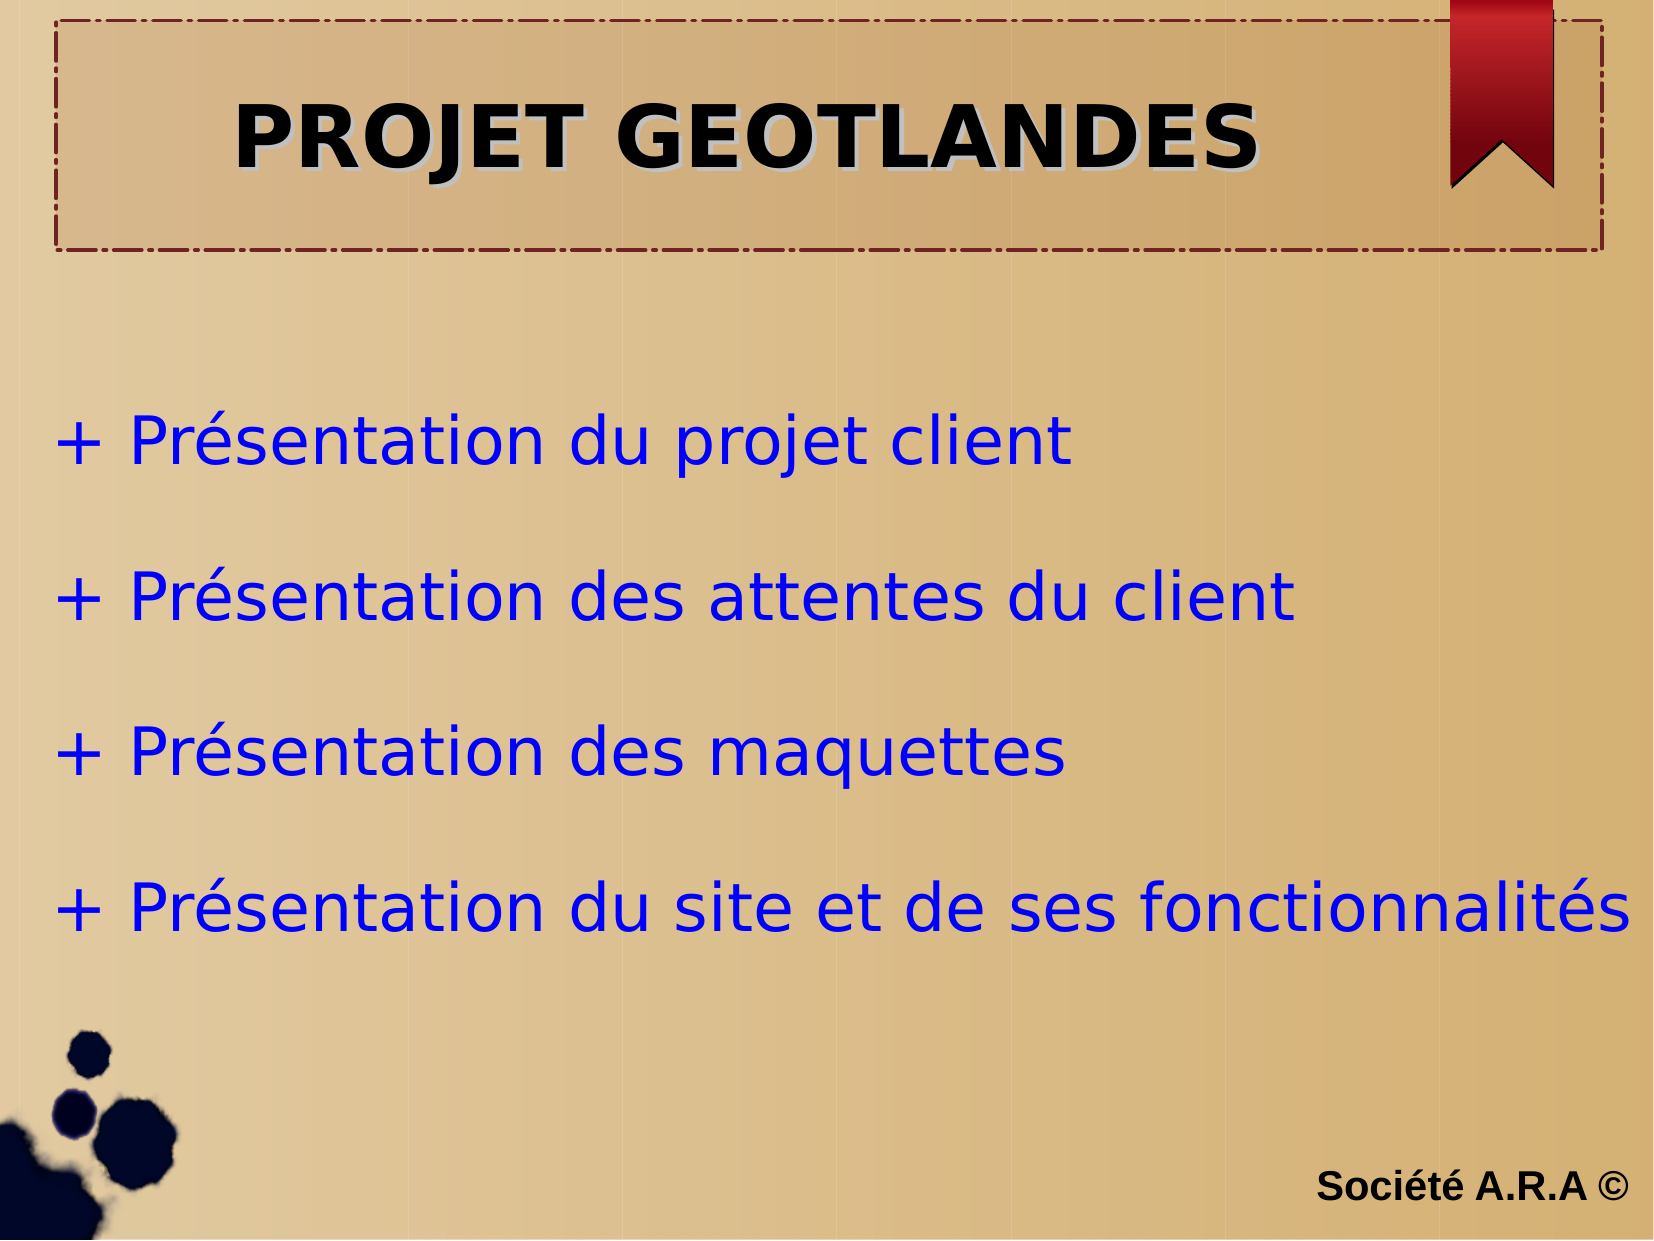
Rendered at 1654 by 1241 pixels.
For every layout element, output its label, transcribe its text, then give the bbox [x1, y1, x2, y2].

title PROJET GEOTLANDES [82, 47, 1412, 229]
subtitle + Présentation du projet client + Présentation des attentes du client + Présentation des maquettes + Présentation du site et de ses fonctionnalités [51, 315, 1636, 1035]
text_box Société A.R.A © [1301, 1155, 1654, 1217]
